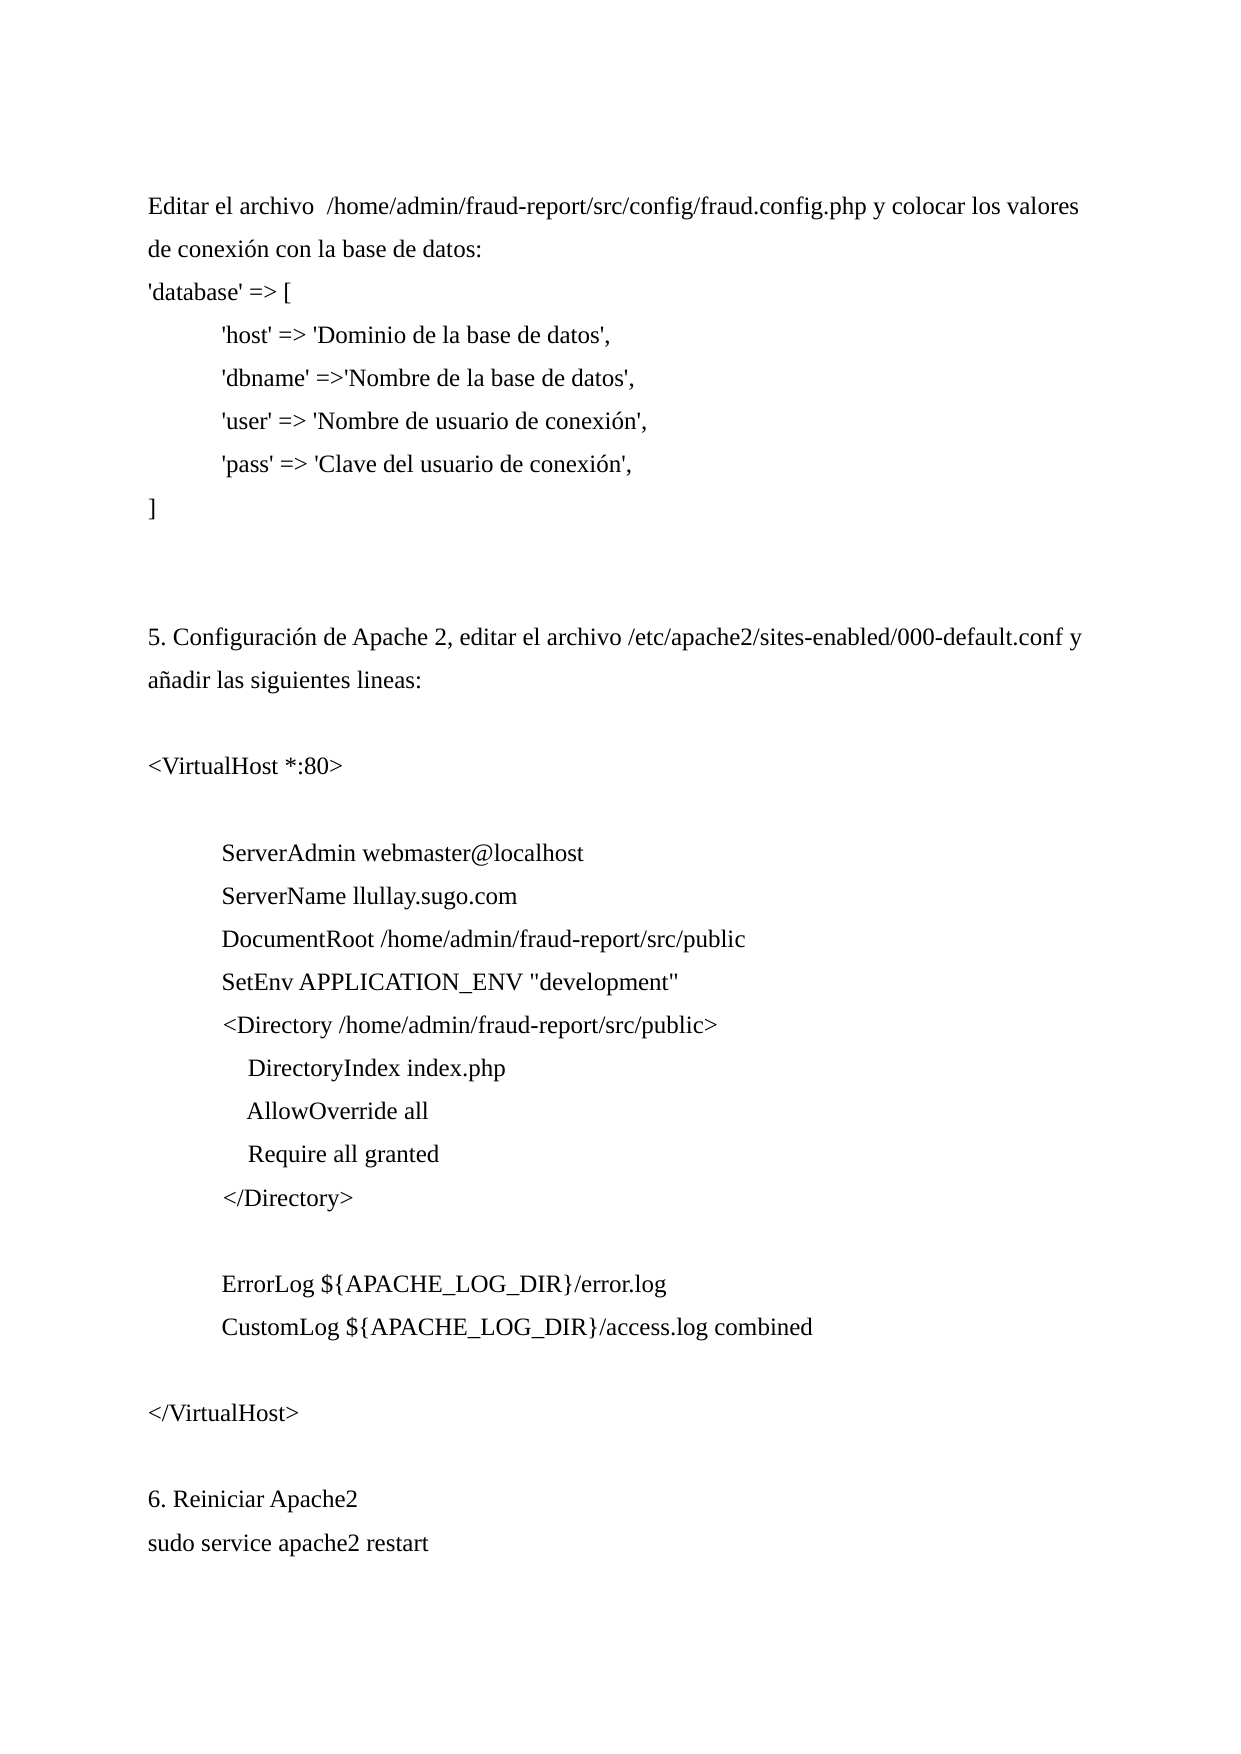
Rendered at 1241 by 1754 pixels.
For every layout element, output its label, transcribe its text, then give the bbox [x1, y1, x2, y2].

text SetEnv APPLICATION_ENV "development" [148, 967, 1093, 996]
text sudo service apache2 restart [148, 1528, 1093, 1556]
text ] [148, 493, 1093, 521]
text DocumentRoot /home/admin/fraud-report/src/public [148, 924, 1093, 953]
text ErrorLog ${APACHE_LOG_DIR}/error.log [148, 1269, 1093, 1298]
text </VirtualHost> [148, 1398, 1093, 1427]
text </Directory> [148, 1183, 1093, 1211]
text 6. Reiniciar Apache2 [148, 1484, 1093, 1513]
text 'host' => 'Dominio de la base de datos', [148, 320, 1093, 349]
text Require all granted [148, 1139, 1093, 1168]
text 'database' => [ [148, 277, 1093, 306]
text <VirtualHost *:80> [148, 751, 1093, 780]
text 'pass' => 'Clave del usuario de conexión', [148, 449, 1093, 478]
text <Directory /home/admin/fraud-report/src/public> [148, 1010, 1093, 1039]
text 5. Configuración de Apache 2, editar el archivo /etc/apache2/sites-enabled/000-default.conf y añadir las siguientes lineas: [148, 622, 1093, 694]
text DirectoryIndex index.php [148, 1053, 1093, 1082]
text Editar el archivo /home/admin/fraud-report/src/config/fraud.config.php y colocar los valores de conexión con la base de datos: [148, 191, 1093, 263]
text 'dbname' =>'Nombre de la base de datos', [148, 363, 1093, 392]
text ServerName llullay.sugo.com [148, 881, 1093, 909]
text 'user' => 'Nombre de usuario de conexión', [148, 406, 1093, 435]
text AllowOverride all [148, 1096, 1093, 1125]
text CustomLog ${APACHE_LOG_DIR}/access.log combined [148, 1312, 1093, 1341]
text ServerAdmin webmaster@localhost [148, 838, 1093, 866]
